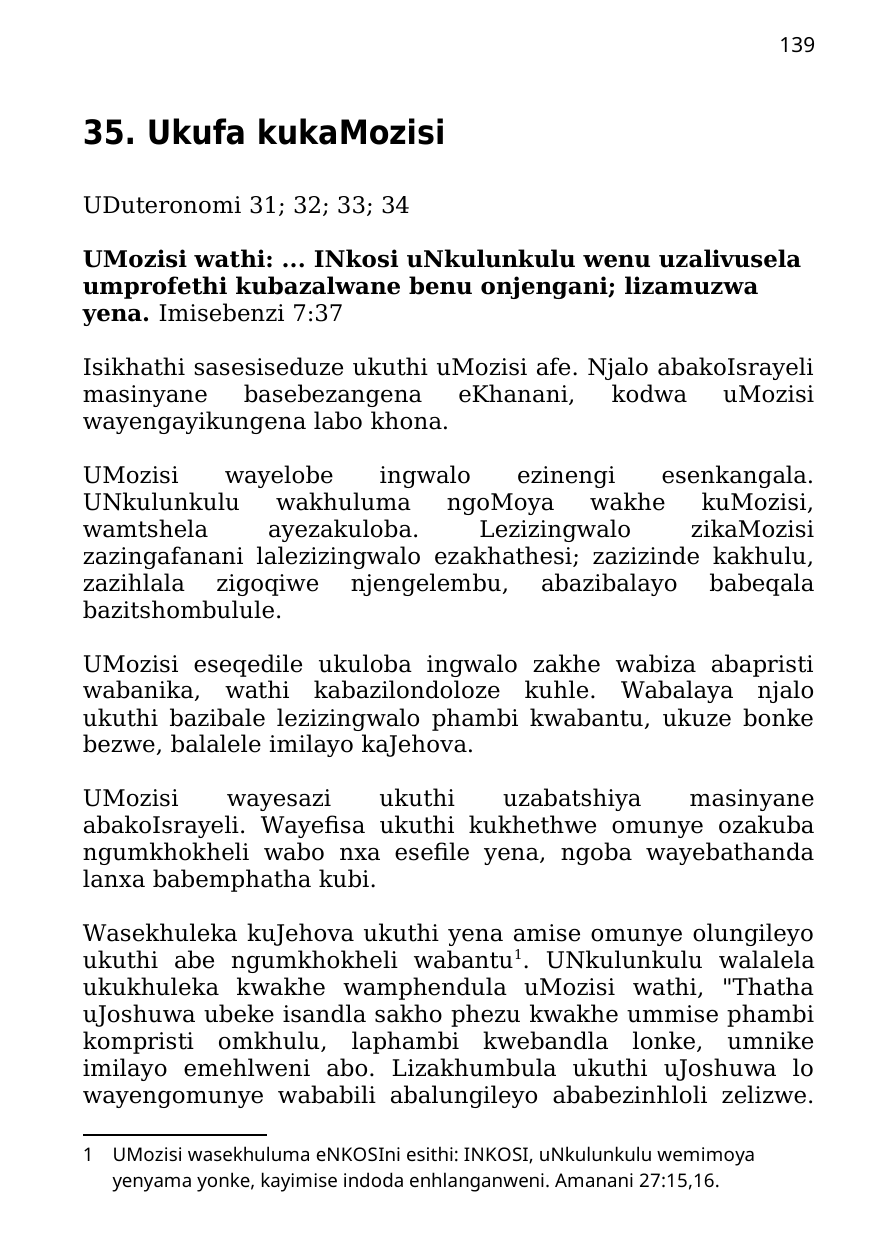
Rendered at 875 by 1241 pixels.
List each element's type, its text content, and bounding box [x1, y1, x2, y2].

text UMozisi wayelobe ingwalo ezinengi esenkangala. UNkulunkulu wakhuluma ngoMoya wakhe kuMozisi, wamtshela ayezakuloba. Lezizingwalo zikaMozisi zazingafanani lalezizingwalo ezakhathesi; zazizinde kakhulu, zazihlala zigoqiwe njengelembu, abazibalayo babeqala bazitshombulule. [83, 462, 815, 623]
subtitle 35. Ukufa kukaMozisi [83, 113, 815, 152]
text UDuteronomi 31; 32; 33; 34 [83, 192, 815, 219]
text UMozisi eseqedile ukuloba ingwalo zakhe wabiza abapristi wabanika, wathi kabazilondoloze kuhle. Wabalaya njalo ukuthi bazibale lezizingwalo phambi kwabantu, ukuze bonke bezwe, balalele imilayo kaJehova. [83, 651, 815, 758]
text Wasekhuleka kuJehova ukuthi yena amise omunye olungileyo ukuthi abe ngumkhokheli wabantu. UNkulunkulu walalela ukukhuleka kwakhe wamphendula uMozisi wathi, "Thatha uJoshuwa ubeke isandla sakho phezu kwakhe ummise phambi kompristi omkhulu, laphambi kwebandla lonke, umnike imilayo emehlweni abo. Lizakhumbula ukuthi uJoshuwa lo wayengomunye wababili abalungileyo ababezinhloli zelizwe. [83, 920, 815, 1109]
text UMozisi wayesazi ukuthi uzabatshiya masinyane abakoIsrayeli. Wayefisa ukuthi kukhethwe omunye ozakuba ngumkhokheli wabo nxa esefile yena, ngoba wayebathanda lanxa babemphatha kubi. [83, 785, 815, 893]
text UMozisi wasekhuluma eNKOSIni esithi: INKOSI, uNkulunkulu wemimoya yenyama yonke, kayimise indoda enhlanganweni. Amanani 27:15,16. [83, 1141, 815, 1193]
text UMozisi wathi: ... INkosi uNkulunkulu wenu uzalivusela umprofethi kubazalwane benu onjengani; lizamuzwa yena. Imisebenzi 7:37 [83, 246, 815, 327]
text Isikhathi sasesiseduze ukuthi uMozisi afe. Njalo abakoIsrayeli masinyane basebezangena eKhanani, kodwa uMozisi wayengayikungena labo khona. [83, 354, 815, 435]
